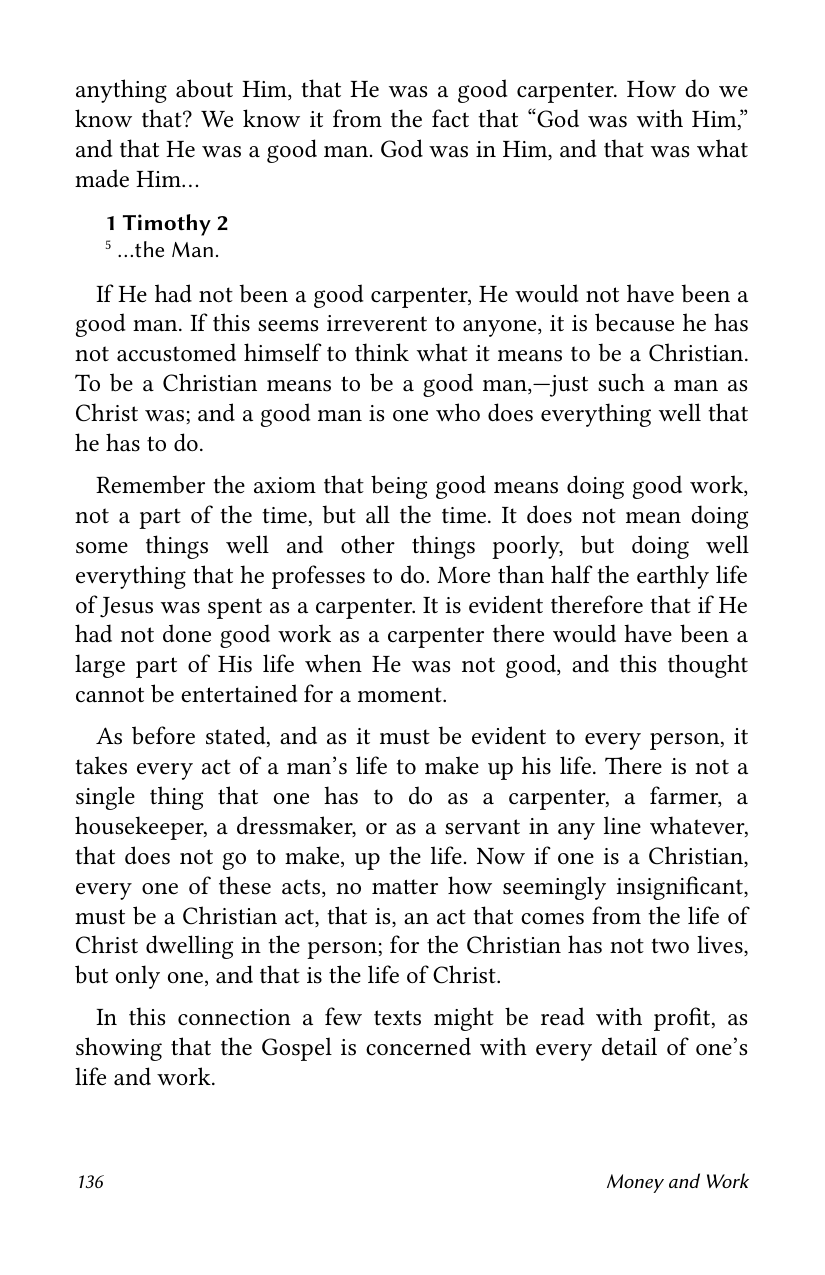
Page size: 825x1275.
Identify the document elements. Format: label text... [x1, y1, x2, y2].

text As before stated, and as it must be evident to every person, it takes every act of a man’s life to make up his life. There is not a single thing that one has to do as a carpenter, a farmer, a housekeeper, a dressmaker, or as a servant in any line whatever, that does not go to make, up the life. Now if one is a Christian, every one of these acts, no matter how seemingly insignificant, must be a Christian act, that is, an act that comes from the life of Christ dwelling in the person; for the Christian has not two lives, but only one, and that is the life of Christ. [75, 722, 750, 990]
text Remember the axiom that being good means doing good work, not a part of the time, but all the time. It does not mean doing some things well and other things poorly, but doing well everything that he professes to do. More than half the earthly life of Jesus was spent as a carpenter. It is evident therefore that if He had not done good work as a carpenter there would have been a large part of His life when He was not good, and this thought cannot be entertained for a moment. [75, 471, 750, 709]
text 1 Timothy 2 [105, 209, 750, 236]
text 5 ...the Man. [105, 237, 720, 263]
text If He had not been a good carpenter, He would not have been a good man. If this seems irreverent to anyone, it is because he has not accustomed himself to think what it means to be a Christian. To be a Christian means to be a good man,—just such a man as Christ was; and a good man is one who does everything well that he has to do. [75, 279, 750, 458]
text In this connection a few texts might be read with profit, as showing that the Gospel is concerned with every detail of one’s life and work. [75, 1003, 750, 1092]
text anything about Him, that He was a good carpenter. How do we know that? We know it from the fact that “God was with Him,” and that He was a good man. God was in Him, and that was what made Him… [75, 75, 750, 193]
